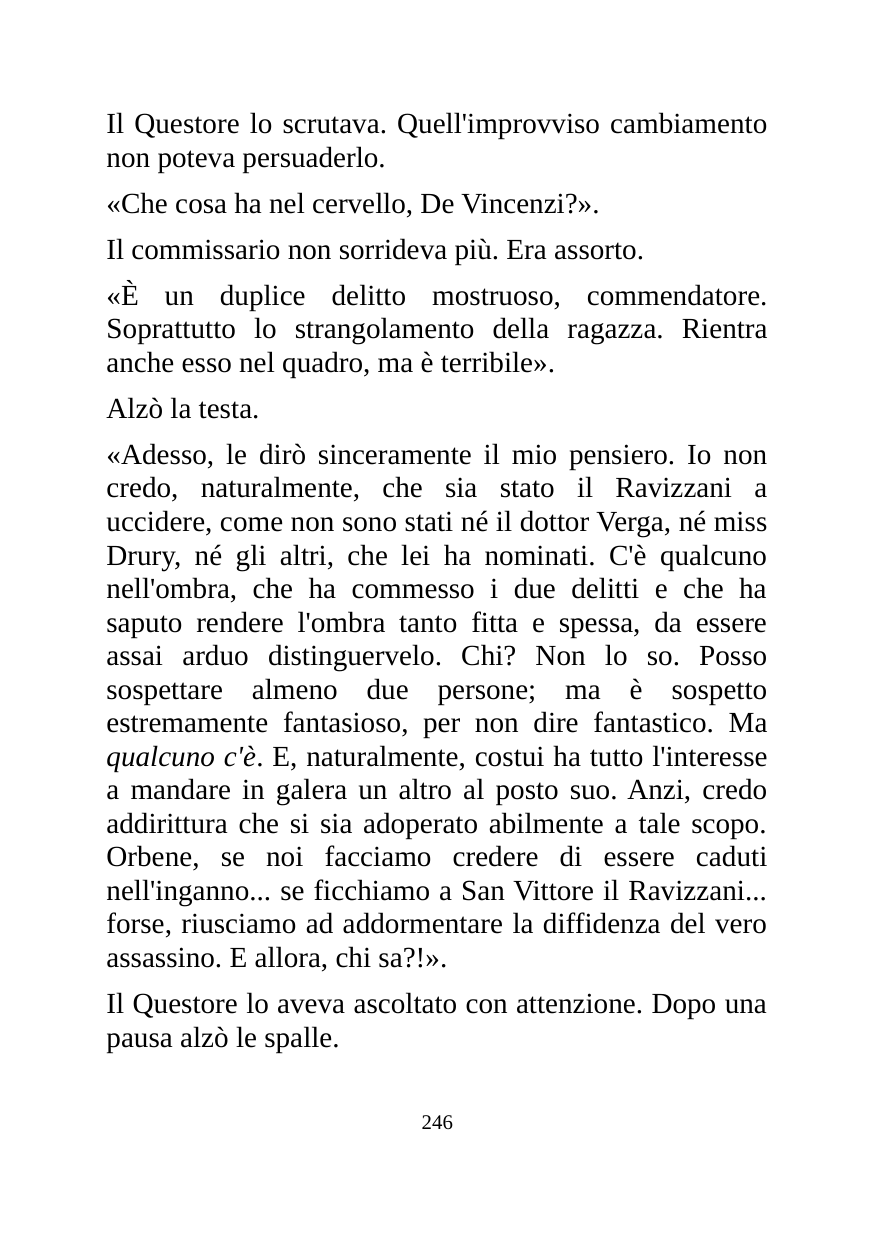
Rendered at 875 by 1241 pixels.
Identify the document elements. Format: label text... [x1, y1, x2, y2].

text Il Questore lo scrutava. Quell'improvviso cambiamento non poteva persuaderlo. [106, 106, 768, 173]
text «Adesso, le dirò sinceramente il mio pensiero. Io non credo, naturalmente, che sia stato il Ravizzani a uccidere, come non sono stati né il dottor Verga, né miss Drury, né gli altri, che lei ha nominati. C'è qualcuno nell'ombra, che ha commesso i due delitti e che ha saputo rendere l'ombra tanto fitta e spessa, da essere assai arduo distinguervelo. Chi? Non lo so. Posso sospettare almeno due persone; ma è sospetto estremamente fantasioso, per non dire fantastico. Ma qualcuno c'è. E, naturalmente, costui ha tutto l'interesse a mandare in galera un altro al posto suo. Anzi, credo addirittura che si sia adoperato abilmente a tale scopo. Orbene, se noi facciamo credere di essere caduti nell'inganno... se ficchiamo a San Vittore il Ravizzani... forse, riusciamo ad addormentare la diffidenza del vero assassino. E allora, chi sa?!». [106, 437, 768, 974]
text Il commissario non sorrideva più. Era assorto. [106, 232, 768, 265]
text Il Questore lo aveva ascoltato con attenzione. Dopo una pausa alzò le spalle. [106, 986, 768, 1053]
text «È un duplice delitto mostruoso, commendatore. Soprattutto lo strangolamento della ragazza. Rientra anche esso nel quadro, ma è terribile». [106, 278, 768, 378]
text Alzò la testa. [106, 391, 768, 424]
text «Che cosa ha nel cervello, De Vincenzi?». [106, 186, 768, 219]
